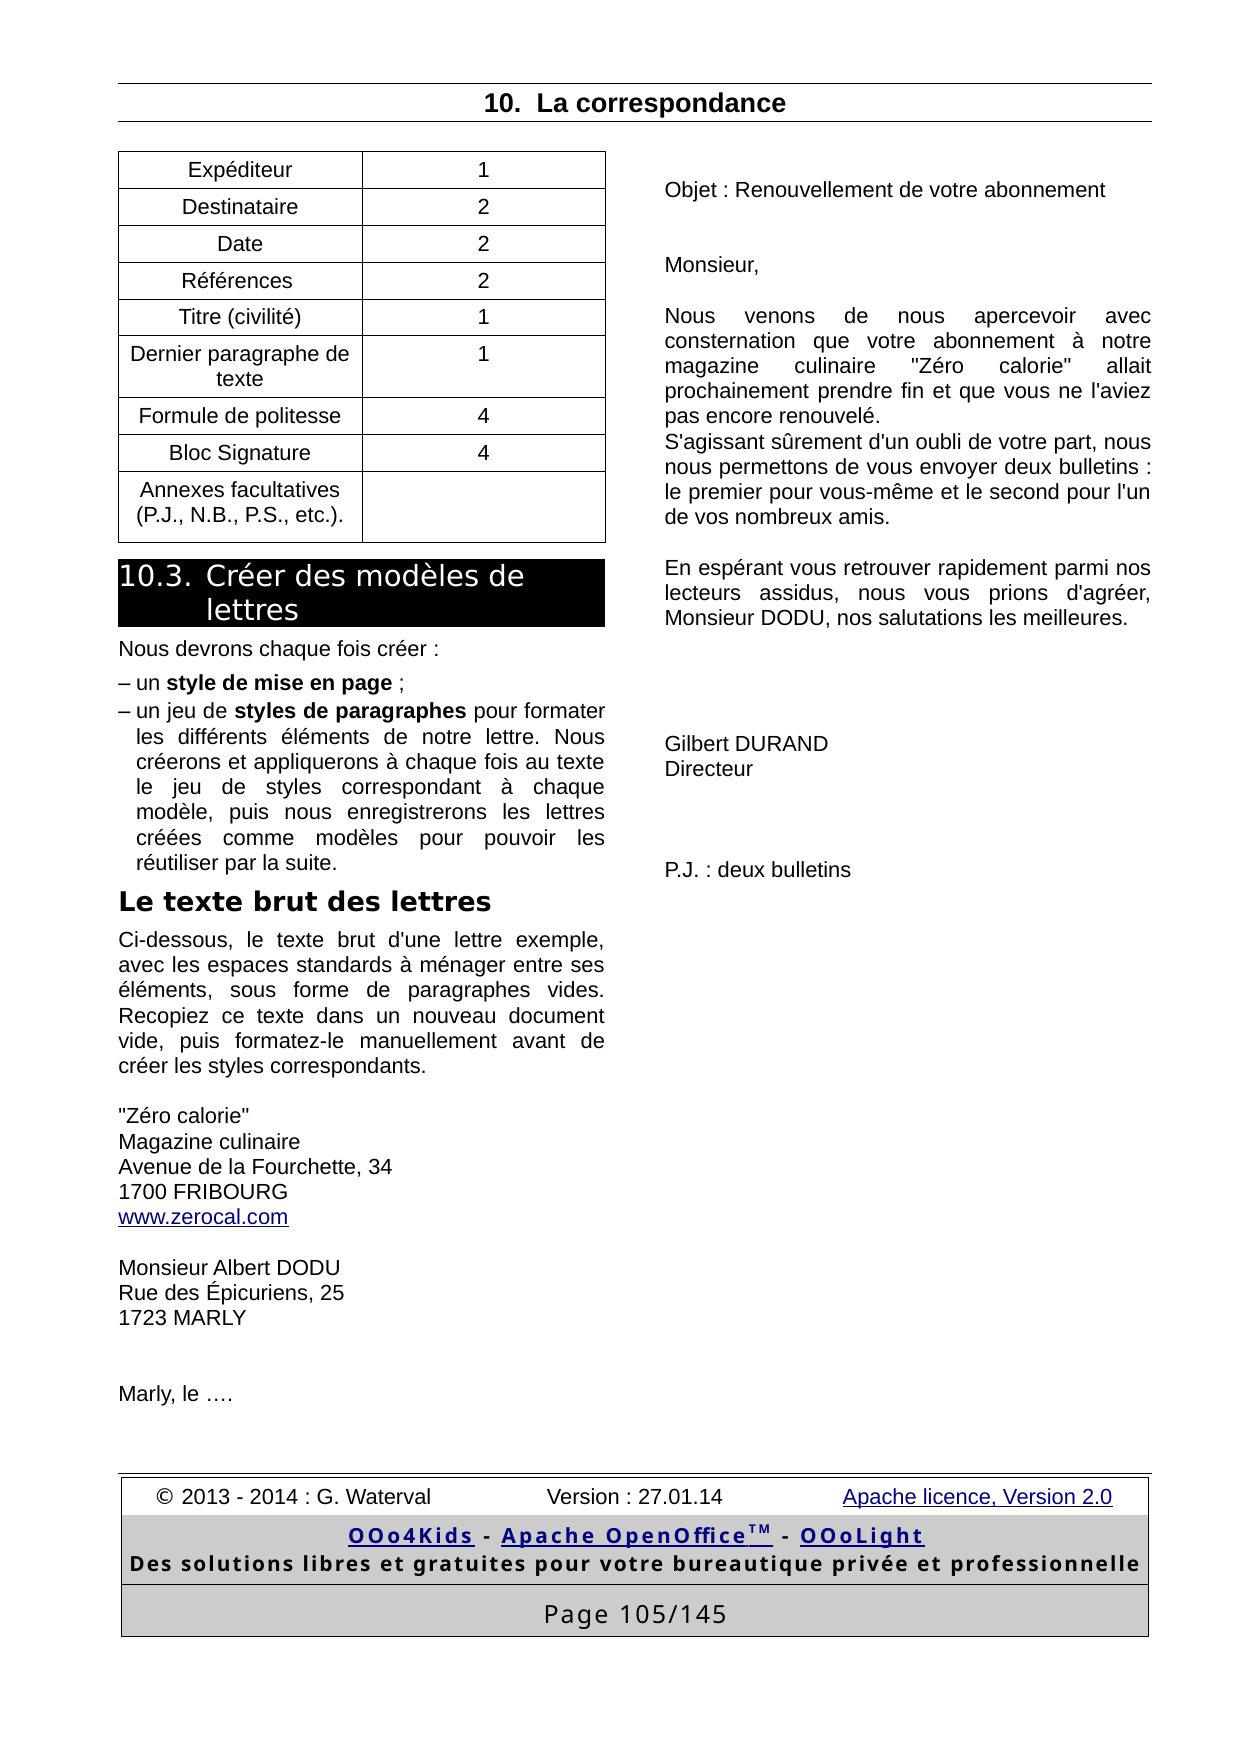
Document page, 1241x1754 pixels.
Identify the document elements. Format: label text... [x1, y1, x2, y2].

table_cell 4 [363, 435, 605, 471]
list un style de mise en page ; [118, 670, 605, 695]
table_cell Titre (civilité) [119, 300, 362, 335]
table_cell Dernier paragraphe de texte [119, 336, 362, 397]
text "Zéro calorie" [118, 1103, 605, 1129]
text Nous devrons chaque fois créer : [118, 636, 605, 661]
text Nous venons de nous apercevoir avec consternation que votre abonnement à notre magazine culinaire "Zéro calorie" allait prochainement prendre fin et que vous ne l'aviez pas encore renouvelé. [664, 303, 1152, 429]
table_cell 1 [363, 336, 605, 397]
table_cell 4 [363, 398, 605, 434]
text www.zerocal.com [118, 1204, 605, 1229]
table_cell Annexes facultatives (P.J., N.B., P.S., etc.). [119, 472, 362, 542]
text Marly, le …. [118, 1381, 605, 1406]
list un jeu de styles de paragraphes pour formater les différents éléments de notre lettre. Nous créerons et appliquerons à chaque fois au texte le jeu de styles correspondant à chaque modèle, puis nous enregistrerons les lettres créées comme modèles pour pouvoir les réutiliser par la suite. [118, 698, 605, 875]
text Objet : Renouvellement de votre abonnement [664, 177, 1152, 202]
table_cell 2 [363, 263, 605, 298]
text Magazine culinaire [118, 1129, 605, 1154]
table_cell Références [119, 263, 362, 298]
text Directeur [664, 756, 1152, 782]
table_cell Expéditeur [119, 152, 362, 188]
table_cell 1 [363, 300, 605, 335]
text Rue des Épicuriens, 25 [118, 1280, 605, 1305]
text Monsieur Albert DODU [118, 1255, 605, 1280]
table_cell 1 [363, 152, 605, 188]
text En espérant vous retrouver rapidement parmi nos lecteurs assidus, nous vous prions d'agréer, Monsieur DODU, nos salutations les meilleures. [664, 555, 1152, 630]
subtitle Créer des modèles de lettres [118, 559, 605, 627]
table_cell Formule de politesse [119, 398, 362, 434]
text Ci-dessous, le texte brut d'une lettre exemple, avec les espaces standards à ménager entre ses éléments, sous forme de paragraphes vides. Recopiez ce texte dans un nouveau document vide, puis formatez-le manuellement avant de créer les styles correspondants. [118, 927, 605, 1078]
table_cell Date [119, 226, 362, 262]
text Avenue de la Fourchette, 34 [118, 1154, 605, 1179]
text 1700 FRIBOURG [118, 1179, 605, 1204]
table_cell [363, 472, 605, 542]
table_cell Destinataire [119, 189, 362, 225]
text P.J. : deux bulletins [664, 857, 1152, 882]
text S'agissant sûrement d'un oubli de votre part, nous nous permettons de vous envoyer deux bulletins : le premier pour vous-même et le second pour l'un de vos nombreux amis. [664, 429, 1152, 529]
table_cell Bloc Signature [119, 435, 362, 471]
text Gilbert DURAND [664, 731, 1152, 756]
text 1723 MARLY [118, 1305, 605, 1330]
table_cell 2 [363, 189, 605, 225]
subtitle Le texte brut des lettres [118, 887, 605, 918]
table_cell 2 [363, 226, 605, 262]
text Monsieur, [664, 252, 1152, 277]
